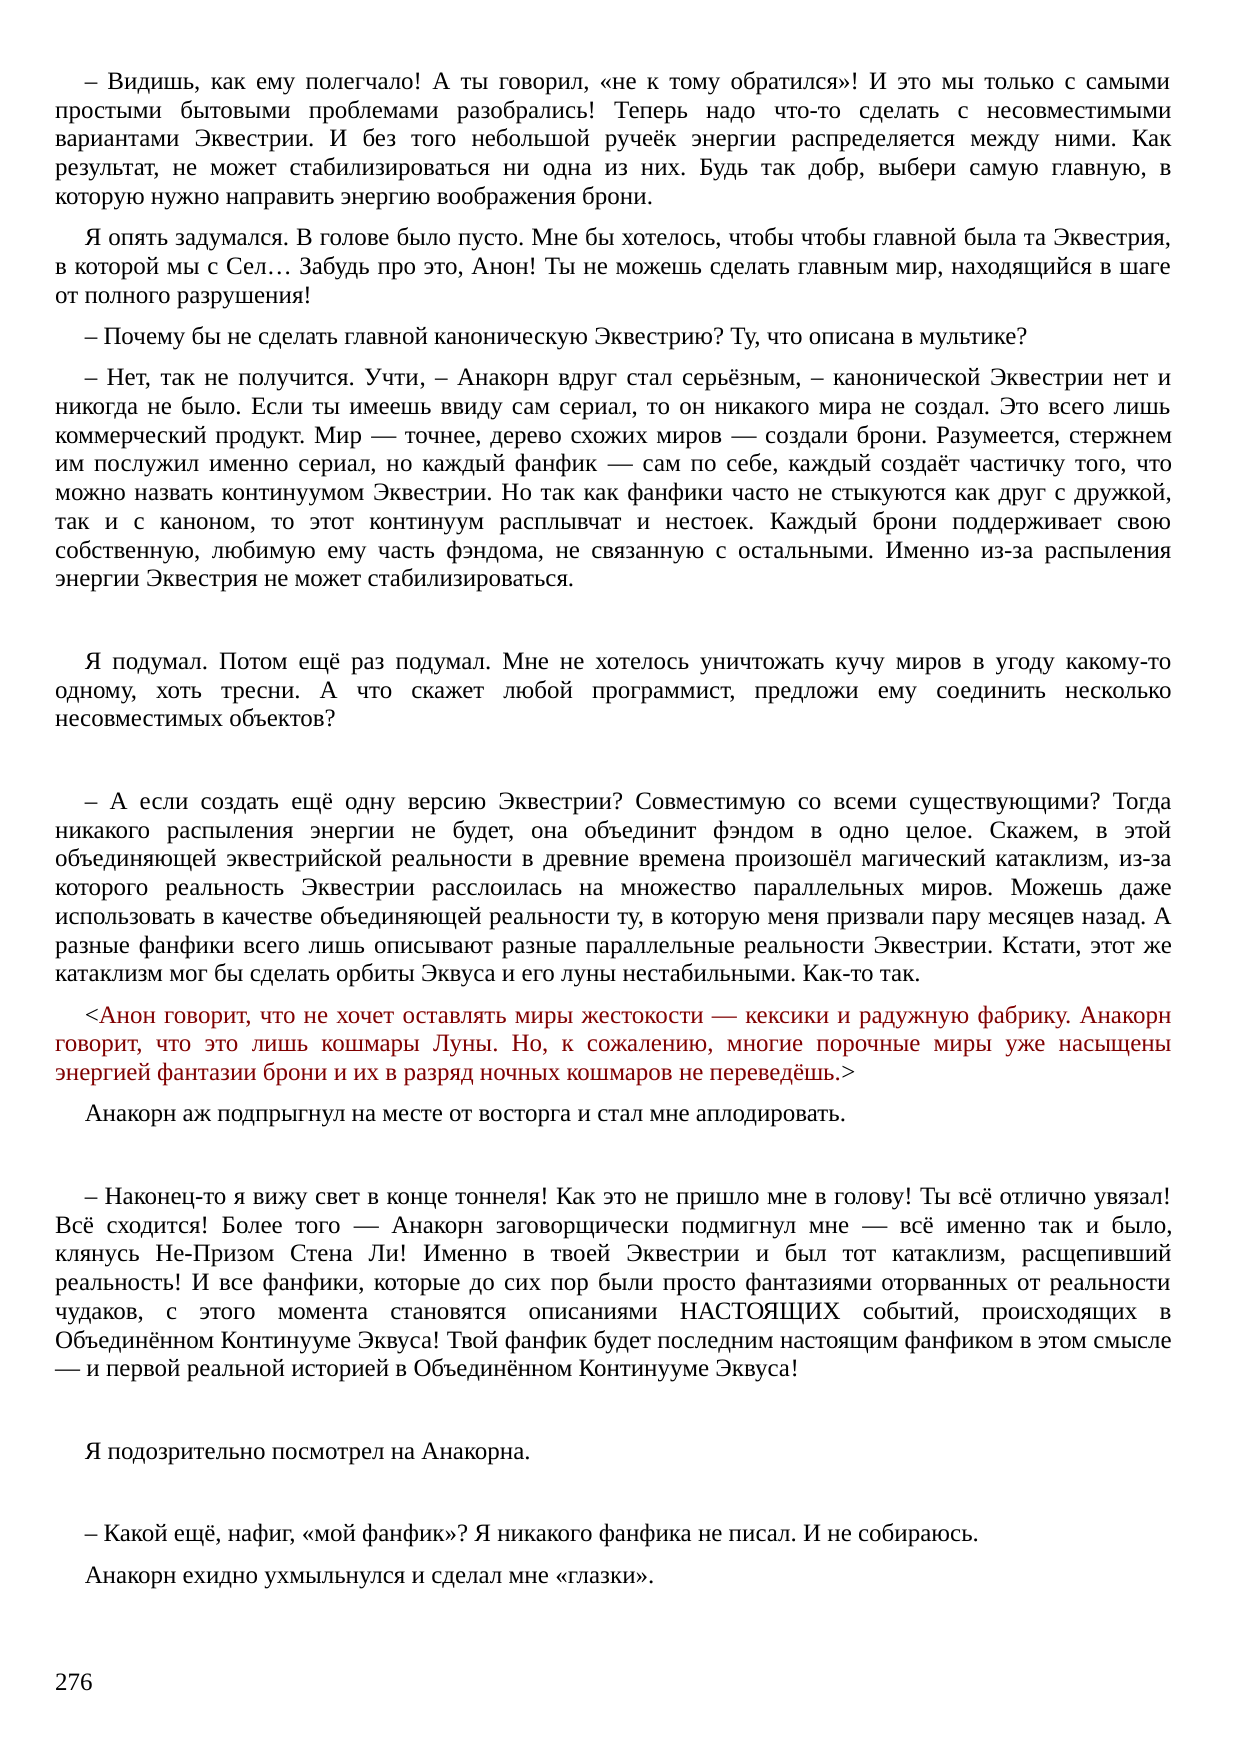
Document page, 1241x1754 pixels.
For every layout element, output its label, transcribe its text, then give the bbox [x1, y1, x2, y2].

text – Какой ещё, нафиг, «мой фанфик»? Я никакого фанфика не писал. И не собираюсь. [55, 1518, 1173, 1547]
text <Анон говорит, что не хочет оставлять миры жестокости — кексики и радужную фабрику. Анакорн говорит, что это лишь кошмары Луны. Но, к сожалению, многие порочные миры уже насыщены энергией фантазии брони и их в разряд ночных кошмаров не переведёшь.> [55, 1000, 1173, 1086]
text Анакорн ехидно ухмыльнулся и сделал мне «глазки». [55, 1560, 1173, 1588]
text Я опять задумался. В голове было пусто. Мне бы хотелось, чтобы чтобы главной была та Эквестрия, в которой мы с Сел… Забудь про это, Анон! Ты не можешь сделать главным мир, находящийся в шаге от полного разрушения! [55, 222, 1173, 308]
text Анакорн аж подпрыгнул на месте от восторга и стал мне аплодировать. [55, 1098, 1173, 1127]
text – Видишь, как ему полегчало! А ты говорил, «не к тому обратился»! И это мы только с самыми простыми бытовыми проблемами разобрались! Теперь надо что-то сделать с несовместимыми вариантами Эквестрии. И без того небольшой ручеёк энергии распределяется между ними. Как результат, не может стабилизироваться ни одна из них. Будь так добр, выбери самую главную, в которую нужно направить энергию воображения брони. [55, 66, 1173, 210]
text – А если создать ещё одну версию Эквестрии? Совместимую со всеми существующими? Тогда никакого распыления энергии не будет, она объединит фэндом в одно целое. Скажем, в этой объединяющей эквестрийской реальности в древние времена произошёл магический катаклизм, из-за которого реальность Эквестрии расслоилась на множество параллельных миров. Можешь даже использовать в качестве объединяющей реальности ту, в которую меня призвали пару месяцев назад. А разные фанфики всего лишь описывают разные параллельные реальности Эквестрии. Кстати, этот же катаклизм мог бы сделать орбиты Эквуса и его луны нестабильными. Как-то так. [55, 786, 1173, 987]
text Я подозрительно посмотрел на Анакорна. [55, 1436, 1173, 1465]
text – Почему бы не сделать главной каноническую Эквестрию? Ту, что описана в мультике? [55, 321, 1173, 350]
text – Нет, так не получится. Учти, – Анакорн вдруг стал серьёзным, – канонической Эквестрии нет и никогда не было. Если ты имеешь ввиду сам сериал, то он никакого мира не создал. Это всего лишь коммерческий продукт. Мир — точнее, дерево схожих миров — создали брони. Разумеется, стержнем им послужил именно сериал, но каждый фанфик — сам по себе, каждый создаёт частичку того, что можно назвать континуумом Эквестрии. Но так как фанфики часто не стыкуются как друг с дружкой, так и с каноном, то этот континуум расплывчат и нестоек. Каждый брони поддерживает свою собственную, любимую ему часть фэндома, не связанную с остальными. Именно из-за распыления энергии Эквестрия не может стабилизироваться. [55, 362, 1173, 592]
text Я подумал. Потом ещё раз подумал. Мне не хотелось уничтожать кучу миров в угоду какому-то одному, хоть тресни. А что скажет любой программист, предложи ему соединить несколько несовместимых объектов? [55, 646, 1173, 732]
text – Наконец-то я вижу свет в конце тоннеля! Как это не пришло мне в голову! Ты всё отлично увязал! Всё сходится! Более того — Анакорн заговорщически подмигнул мне — всё именно так и было, клянусь Не-Призом Стена Ли! Именно в твоей Эквестрии и был тот катаклизм, расщепивший реальность! И все фанфики, которые до сих пор были просто фантазиями оторванных от реальности чудаков, с этого момента становятся описаниями НАСТОЯЩИХ событий, происходящих в Объединённом Континууме Эквуса! Твой фанфик будет последним настоящим фанфиком в этом смысле — и первой реальной историей в Объединённом Континууме Эквуса! [55, 1181, 1173, 1382]
